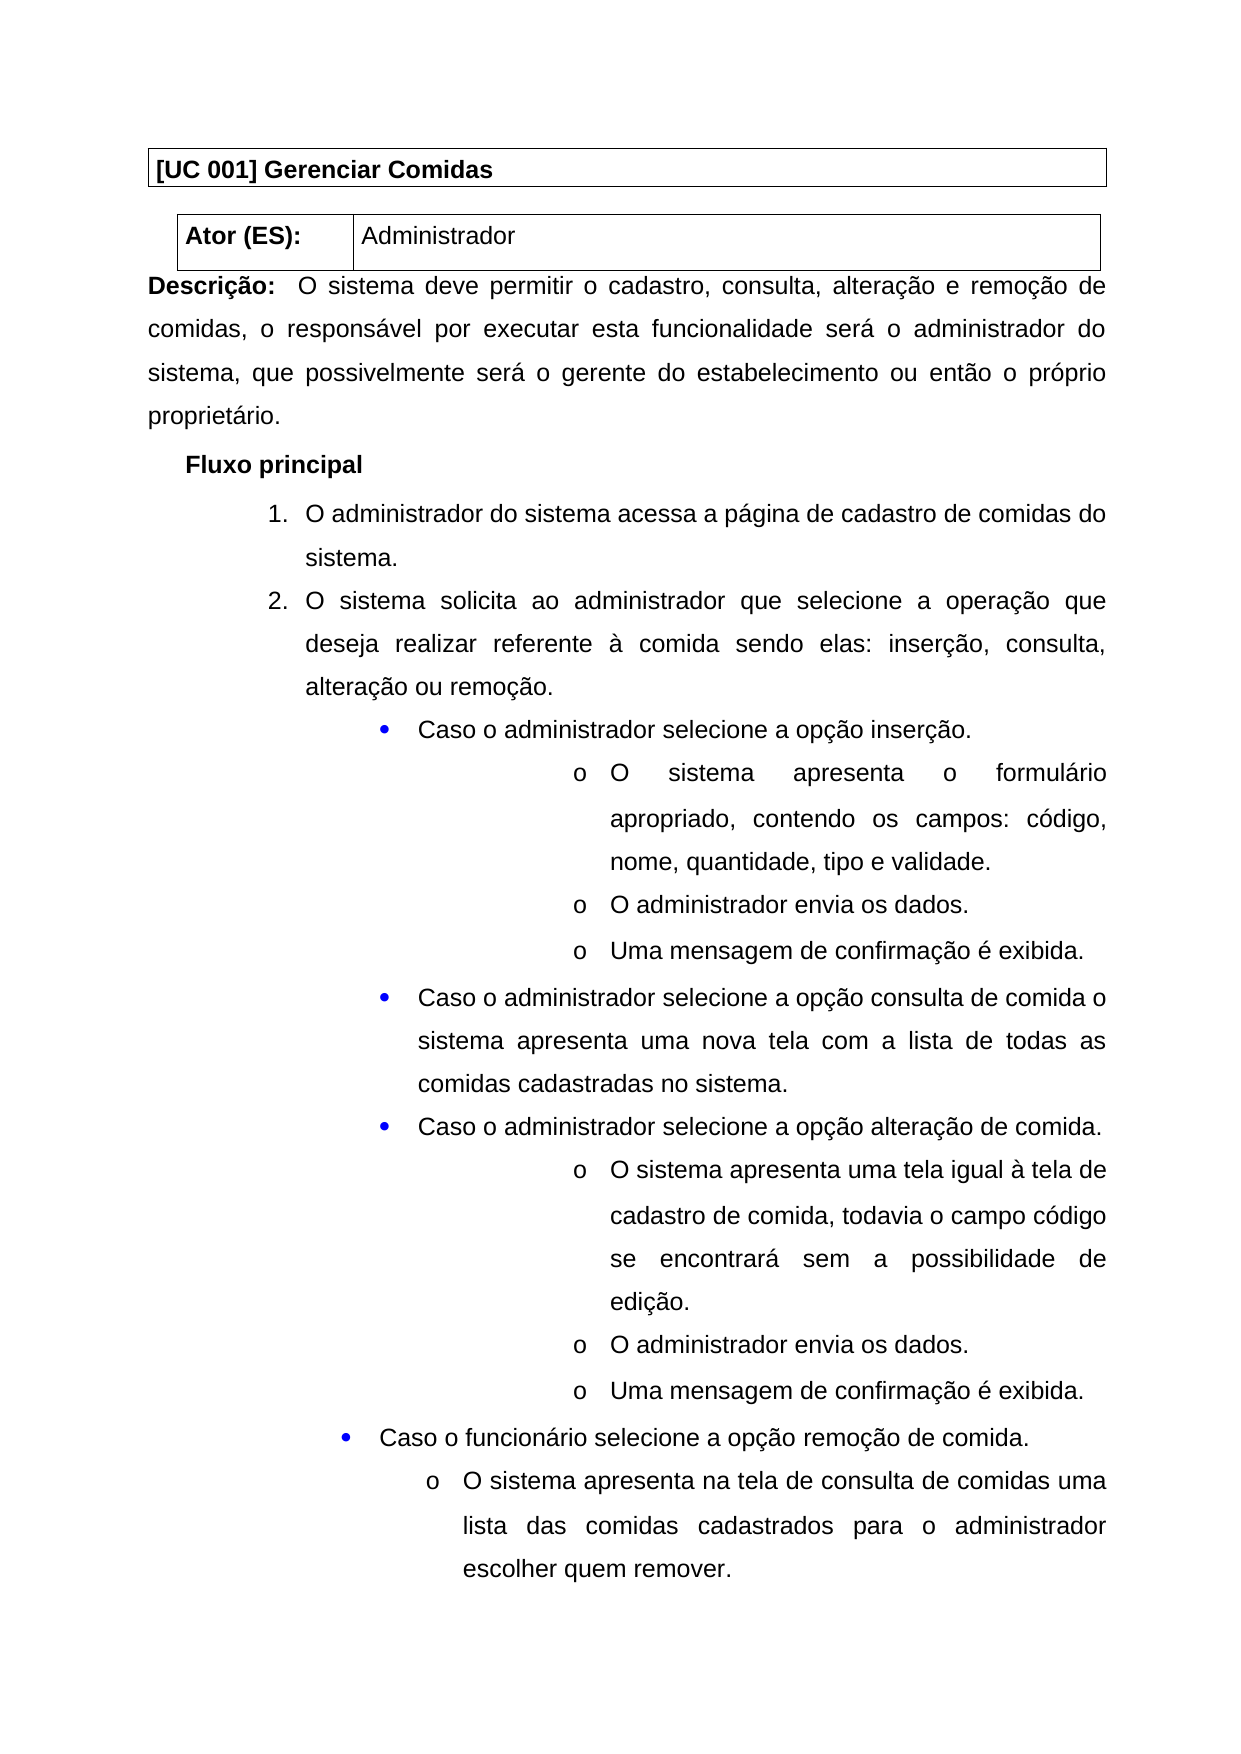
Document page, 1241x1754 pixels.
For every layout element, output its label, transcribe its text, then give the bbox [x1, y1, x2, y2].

list O sistema apresenta na tela de consulta de comidas uma lista das comidas cadastrados para o administrador escolher quem remover. [425, 1466, 1107, 1583]
list O sistema apresenta o formulário apropriado, contendo os campos: código, nome, quantidade, tipo e validade. [572, 758, 1107, 876]
list O administrador envia os dados. [572, 890, 1107, 921]
list O administrador do sistema acessa a página de cadastro de comidas do sistema. [268, 499, 1107, 571]
list Uma mensagem de confirmação é exibida. [572, 936, 1107, 967]
text [UC 001] Gerenciar Comidas [149, 149, 1106, 186]
list Caso o administrador selecione a opção inserção. [380, 715, 1107, 744]
table_header Ator (ES): [178, 215, 353, 270]
list Caso o funcionário selecione a opção remoção de comida. [342, 1423, 1107, 1452]
text Descrição: O sistema deve permitir o cadastro, consulta, alteração e remoção de comidas, o responsável por executar esta funcionalidade será o administrador do sistema, que possivelmente será o gerente do estabelecimento ou então o próprio proprietário. [148, 271, 1107, 429]
list Caso o administrador selecione a opção alteração de comida. [380, 1112, 1107, 1141]
list O administrador envia os dados. [572, 1330, 1107, 1361]
list Caso o administrador selecione a opção consulta de comida o sistema apresenta uma nova tela com a lista de todas as comidas cadastradas no sistema. [380, 983, 1107, 1098]
list Uma mensagem de confirmação é exibida. [572, 1376, 1107, 1407]
list O sistema solicita ao administrador que selecione a operação que deseja realizar referente à comida sendo elas: inserção, consulta, alteração ou remoção. [268, 586, 1107, 701]
text Fluxo principal [185, 450, 1107, 479]
table_header Administrador [354, 215, 1100, 270]
list O sistema apresenta uma tela igual à tela de cadastro de comida, todavia o campo código se encontrará sem a possibilidade de edição. [572, 1155, 1107, 1316]
